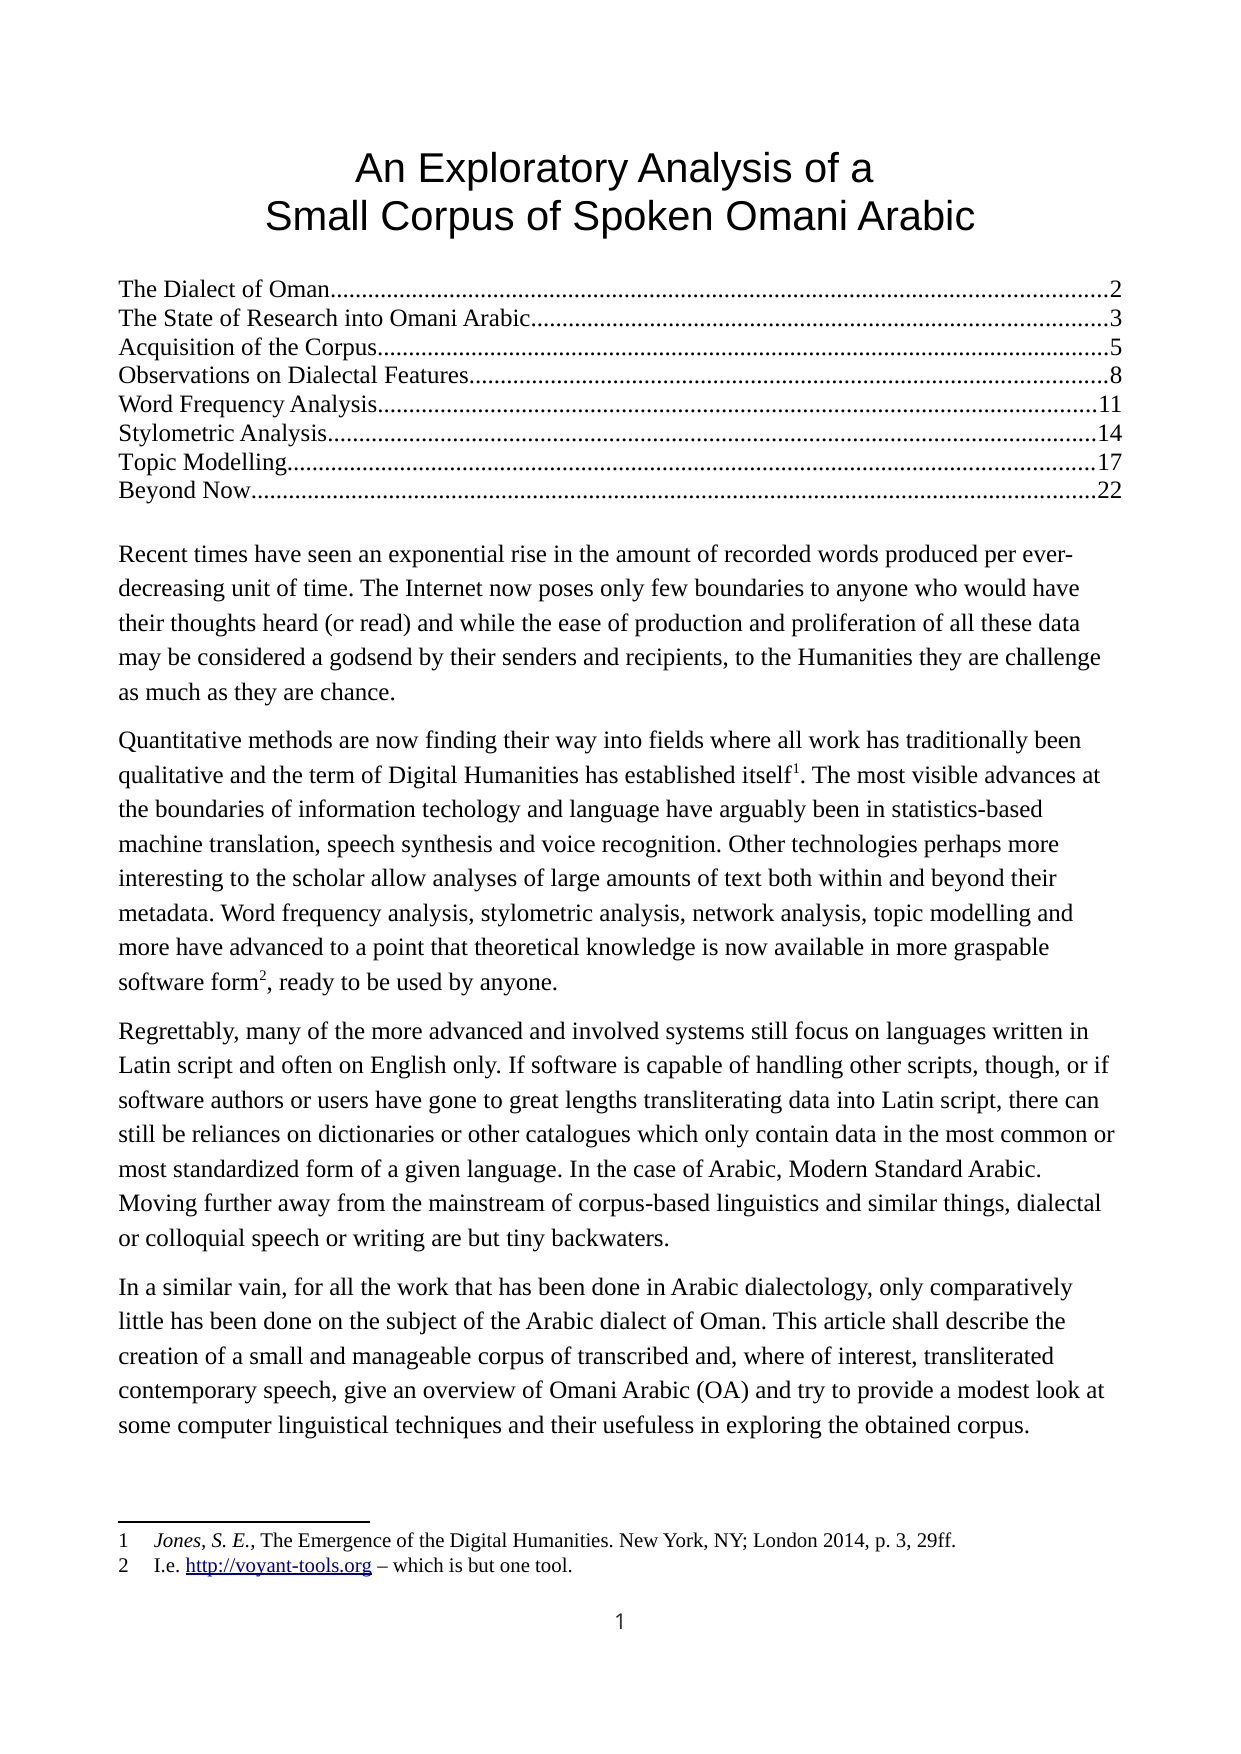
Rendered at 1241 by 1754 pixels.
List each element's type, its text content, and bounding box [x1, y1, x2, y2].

subtitle An Exploratory Analysis of a Small Corpus of Spoken Omani Arabic [118, 143, 1122, 239]
text Acquisition of the Corpus 5 [118, 332, 1122, 360]
text I.e. http://voyant-tools.org – which is but one tool. [118, 1552, 1122, 1577]
text Quantitative methods are now finding their way into fields where all work has traditionally been qualitative and the term of Digital Humanities has established itself. The most visible advances at the boundaries of information techology and language have arguably been in statistics-based machine translation, speech synthesis and voice recognition. Other technologies perhaps more interesting to the scholar allow analyses of large amounts of text both within and beyond their metadata. Word frequency analysis, stylometric analysis, network analysis, topic modelling and more have advanced to a point that theoretical knowledge is now available in more graspable software form, ready to be used by anyone. [118, 726, 1122, 996]
text Beyond Now 22 [118, 475, 1122, 504]
text The Dialect of Oman 2 [118, 274, 1122, 303]
text The State of Research into Omani Arabic 3 [118, 303, 1122, 332]
text Jones, S. E., The Emergence of the Digital Humanities. New York, NY; London 2014, p. 3, 29ff. [118, 1528, 1122, 1552]
text In a similar vain, for all the work that has been done in Arabic dialectology, only comparatively little has been done on the subject of the Arabic dialect of Oman. This article shall describe the creation of a small and manageable corpus of transcribed and, where of interest, transliterated contemporary speech, give an overview of Omani Arabic (OA) and try to provide a modest look at some computer linguistical techniques and their usefuless in exploring the obtained corpus. [118, 1272, 1122, 1439]
text Topic Modelling 17 [118, 447, 1122, 475]
text Stylometric Analysis 14 [118, 418, 1122, 447]
text Regrettably, many of the more advanced and involved systems still focus on languages written in Latin script and often on English only. If software is capable of handling other scripts, though, or if software authors or users have gone to great lengths transliterating data into Latin script, there can still be reliances on dictionaries or other catalogues which only contain data in the most common or most standardized form of a given language. In the case of Arabic, Modern Standard Arabic. Moving further away from the mainstream of corpus-based linguistics and similar things, dialectal or colloquial speech or writing are but tiny backwaters. [118, 1016, 1122, 1252]
text Word Frequency Analysis 11 [118, 389, 1122, 418]
text Recent times have seen an exponential rise in the amount of recorded words produced per ever-decreasing unit of time. The Internet now poses only few boundaries to anyone who would have their thoughts heard (or read) and while the ease of production and proliferation of all these data may be considered a godsend by their senders and recipients, to the Humanities they are challenge as much as they are chance. [118, 504, 1122, 705]
text Observations on Dialectal Features 8 [118, 360, 1122, 389]
